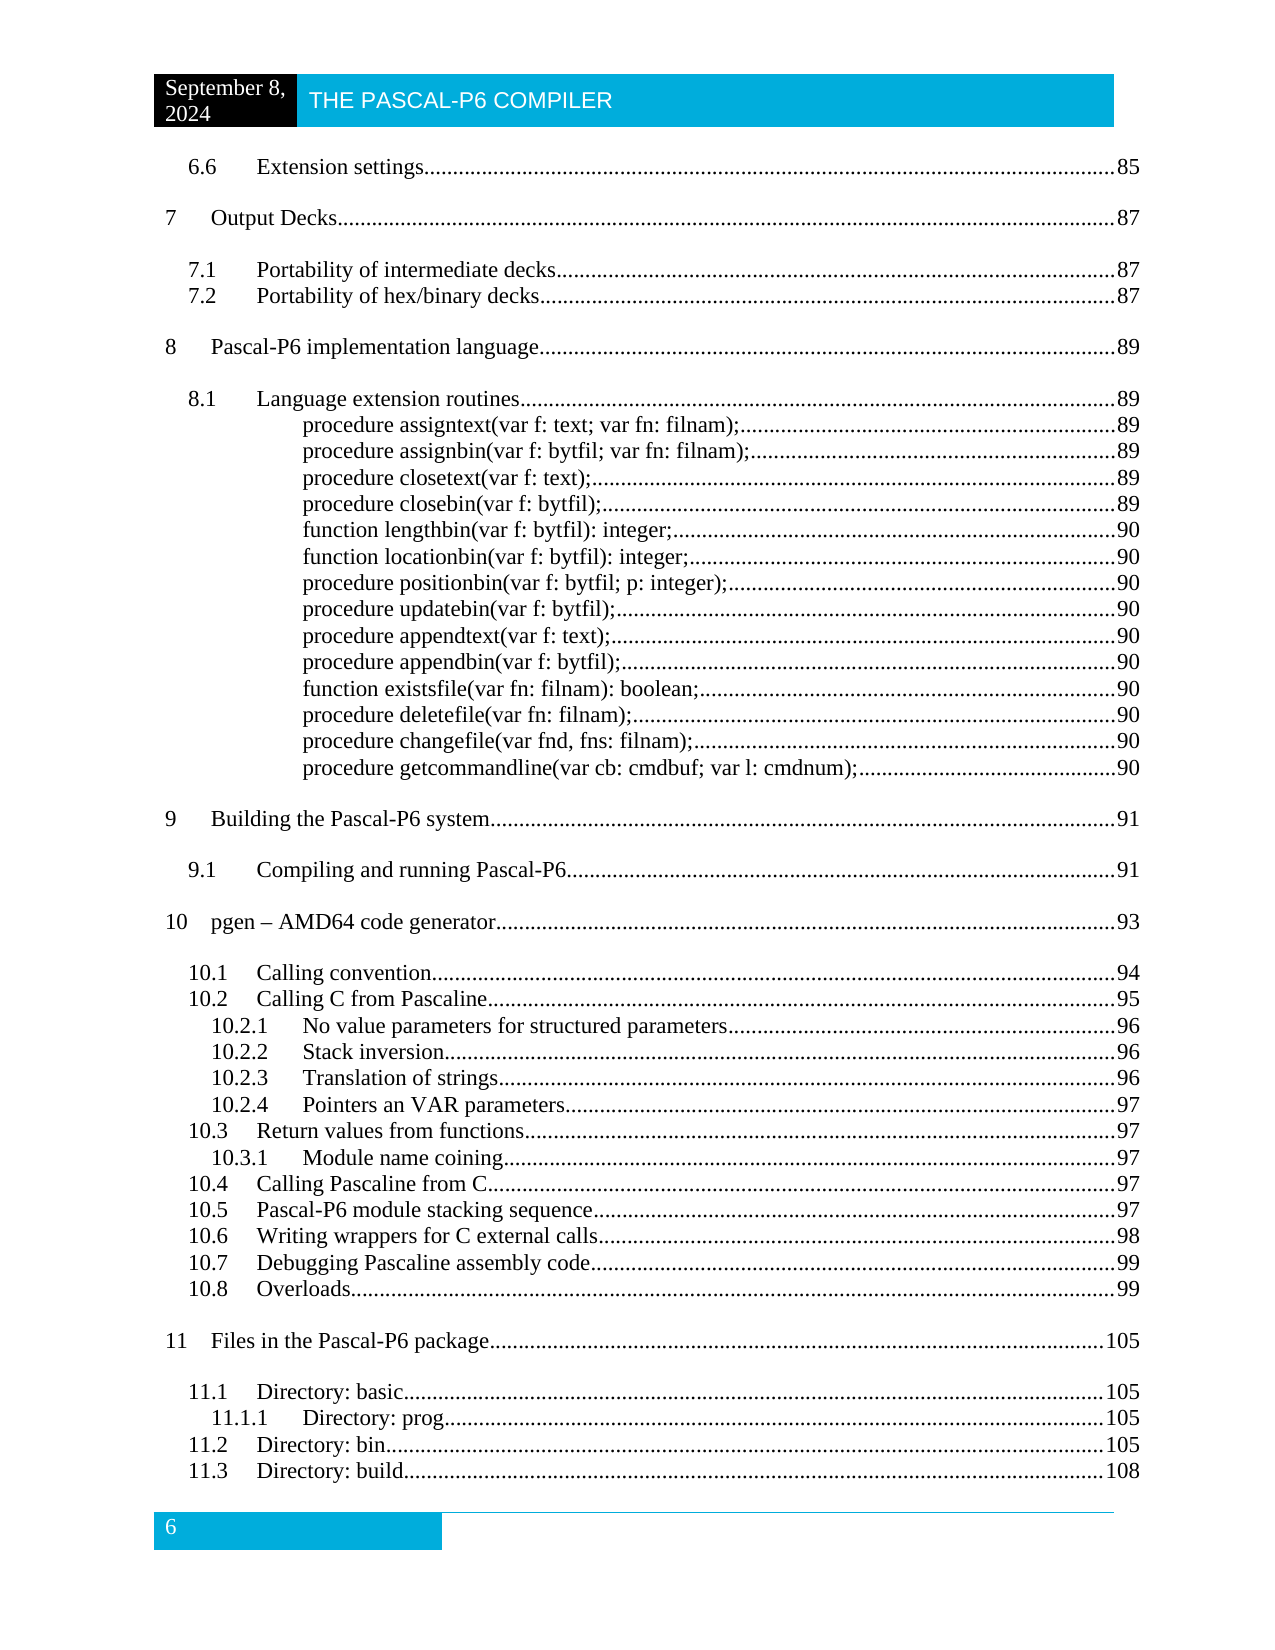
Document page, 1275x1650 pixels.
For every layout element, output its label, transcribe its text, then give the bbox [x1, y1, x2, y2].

text 7.1 Portability of intermediate decks 87 [188, 256, 1125, 282]
text 10.2.3 Translation of strings 96 [211, 1064, 1125, 1091]
text procedure appendtext(var f: text); 90 [211, 622, 1125, 648]
text 10.7 Debugging Pascaline assembly code 99 [188, 1249, 1125, 1275]
text function locationbin(var f: bytfil): integer; 90 [211, 543, 1125, 569]
text 9 Building the Pascal-P6 system 91 [165, 805, 1125, 831]
text 10.5 Pascal-P6 module stacking sequence 97 [188, 1196, 1125, 1223]
text 10.2 Calling C from Pascaline 95 [188, 985, 1125, 1012]
text 11.1 Directory: basic 105 [188, 1378, 1125, 1404]
text procedure assigntext(var f: text; var fn: filnam); 89 [211, 411, 1125, 437]
text 8 Pascal-P6 implementation language 89 [165, 333, 1125, 360]
text procedure changefile(var fnd, fns: filnam); 90 [211, 727, 1125, 754]
text procedure closebin(var f: bytfil); 89 [211, 490, 1125, 516]
text procedure appendbin(var f: bytfil); 90 [211, 648, 1125, 674]
text 10.1 Calling convention 94 [188, 959, 1125, 985]
text 10.3.1 Module name coining 97 [211, 1143, 1125, 1170]
text 10.2.1 No value parameters for structured parameters 96 [211, 1012, 1125, 1038]
text procedure getcommandline(var cb: cmdbuf; var l: cmdnum); 90 [211, 754, 1125, 780]
text 6.6 Extension settings 85 [188, 153, 1125, 179]
text procedure closetext(var f: text); 89 [211, 464, 1125, 490]
text procedure updatebin(var f: bytfil); 90 [211, 596, 1125, 622]
text 11.1.1 Directory: prog 105 [211, 1404, 1125, 1431]
text function lengthbin(var f: bytfil): integer; 90 [211, 516, 1125, 543]
text 11 Files in the Pascal-P6 package 105 [165, 1327, 1125, 1353]
text procedure positionbin(var f: bytfil; p: integer); 90 [211, 569, 1125, 596]
text 10.8 Overloads 99 [188, 1275, 1125, 1302]
text 10.2.2 Stack inversion 96 [211, 1038, 1125, 1064]
text 7 Output Decks 87 [165, 204, 1125, 231]
text 10.2.4 Pointers an VAR parameters 97 [211, 1091, 1125, 1117]
text 9.1 Compiling and running Pascal-P6 91 [188, 856, 1125, 883]
text 7.2 Portability of hex/binary decks 87 [188, 282, 1125, 308]
text 11.2 Directory: bin 105 [188, 1431, 1125, 1457]
text 10 pgen – AMD64 code generator 93 [165, 908, 1125, 934]
text procedure assignbin(var f: bytfil; var fn: filnam); 89 [211, 437, 1125, 464]
text procedure deletefile(var fn: filnam); 90 [211, 701, 1125, 727]
text 10.4 Calling Pascaline from C 97 [188, 1170, 1125, 1196]
text 10.6 Writing wrappers for C external calls 98 [188, 1223, 1125, 1249]
text function existsfile(var fn: filnam): boolean; 90 [211, 674, 1125, 701]
text 10.3 Return values from functions 97 [188, 1117, 1125, 1143]
text 8.1 Language extension routines 89 [188, 385, 1125, 411]
text 11.3 Directory: build 108 [188, 1457, 1125, 1483]
